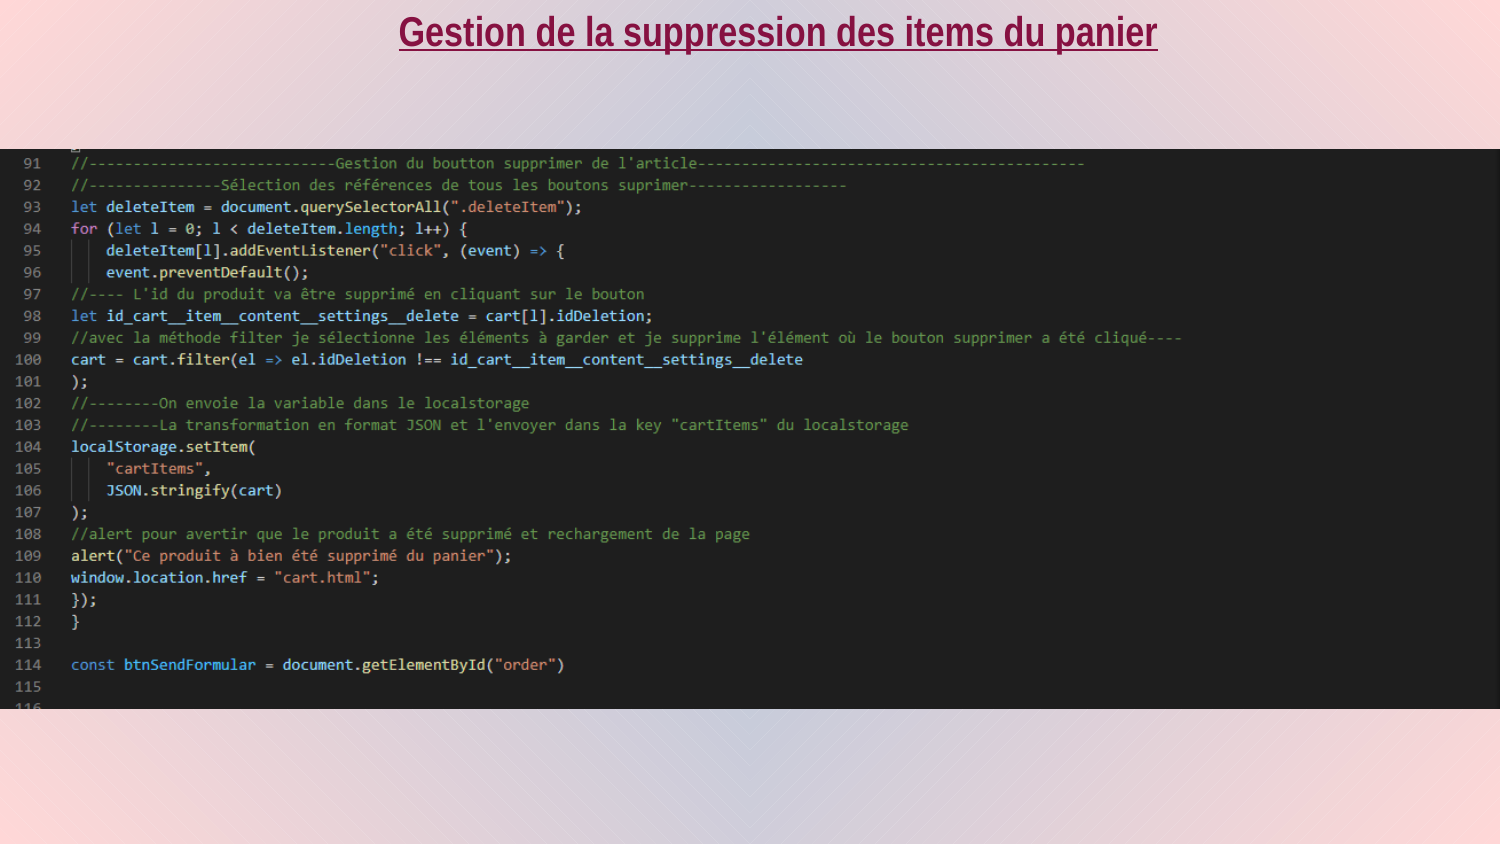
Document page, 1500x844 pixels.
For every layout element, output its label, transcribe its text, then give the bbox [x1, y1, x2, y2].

picture [0, 149, 1500, 709]
text_box Gestion de la suppression des items du panier [383, 0, 1329, 119]
